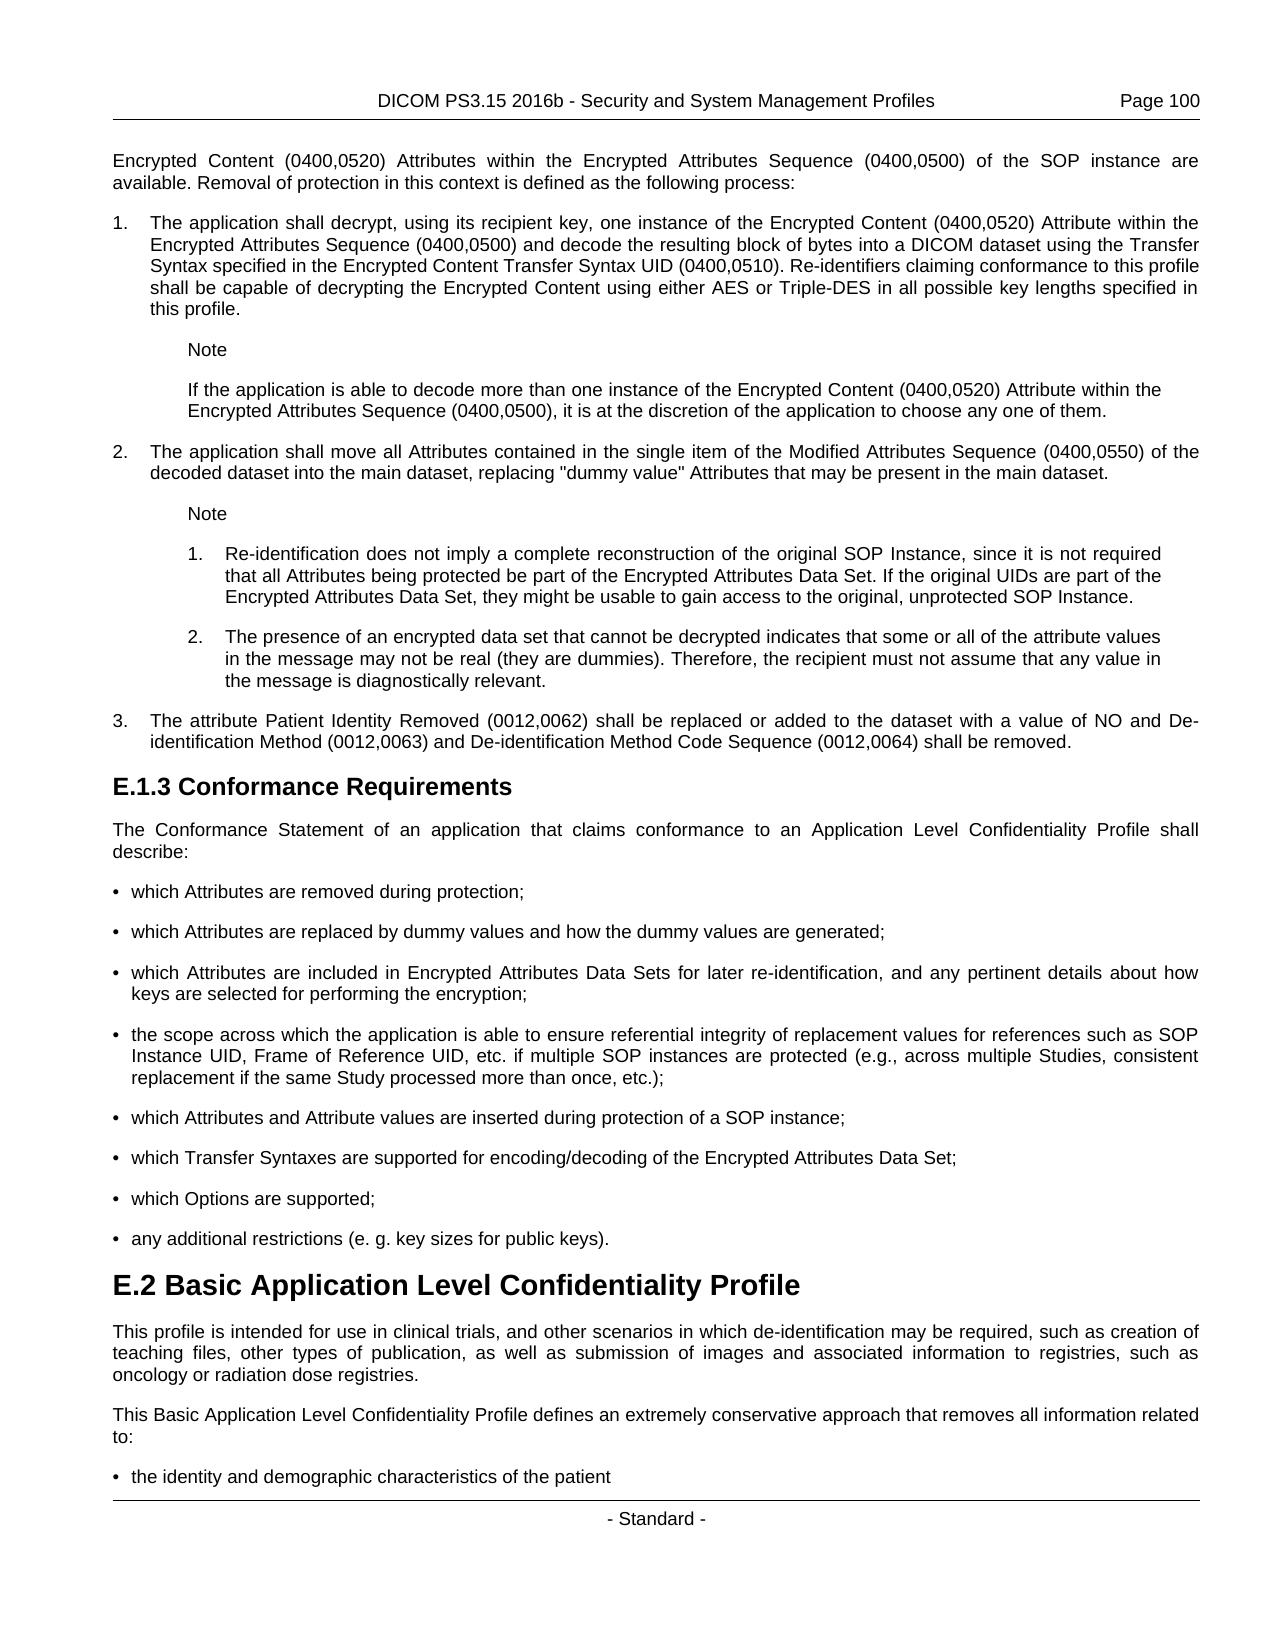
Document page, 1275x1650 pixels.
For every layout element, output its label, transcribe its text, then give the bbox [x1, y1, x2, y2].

list which Transfer Syntaxes are supported for encoding/decoding of the Encrypted Attributes Data Set; [112, 1147, 1200, 1169]
list The attribute Patient Identity Removed (0012,0062) shall be replaced or added to the dataset with a value of NO and De-identification Method (0012,0063) and De-identification Method Code Sequence (0012,0064) shall be removed. [112, 710, 1200, 753]
list If the application is able to decode more than one instance of the Encrypted Content (0400,0520) Attribute within the Encrypted Attributes Sequence (0400,0500), it is at the discretion of the application to choose any one of them. [150, 379, 1162, 422]
list which Attributes are included in Encrypted Attributes Data Sets for later re-identification, and any pertinent details about how keys are selected for performing the encryption; [112, 962, 1200, 1005]
list The application shall move all Attributes contained in the single item of the Modified Attributes Sequence (0400,0550) of the decoded dataset into the main dataset, replacing "dummy value" Attributes that may be present in the main dataset. [112, 441, 1200, 484]
text E.1.3 Conformance Requirements [112, 772, 1200, 800]
list Note [150, 338, 1162, 360]
list the scope across which the application is able to ensure referential integrity of replacement values for references such as SOP Instance UID, Frame of Reference UID, etc. if multiple SOP instances are protected (e.g., across multiple Studies, consistent replacement if the same Study processed more than once, etc.); [112, 1023, 1200, 1088]
text This Basic Application Level Confidentiality Profile defines an extremely conservative approach that removes all information related to: [112, 1404, 1200, 1447]
list The presence of an encrypted data set that cannot be decrypted indicates that some or all of the attribute values in the message may not be real (they are dummies). Therefore, the recipient must not assume that any value in the message is diagnostically relevant. [187, 626, 1162, 691]
list The application shall decrypt, using its recipient key, one instance of the Encrypted Content (0400,0520) Attribute within the Encrypted Attributes Sequence (0400,0500) and decode the resulting block of bytes into a DICOM dataset using the Transfer Syntax specified in the Encrypted Content Transfer Syntax UID (0400,0510). Re-identifiers claiming conformance to this profile shall be capable of decrypting the Encrypted Content using either AES or Triple-DES in all possible key lengths specified in this profile. [112, 212, 1200, 320]
list which Options are supported; [112, 1187, 1200, 1209]
list Re-identification does not imply a complete reconstruction of the original SOP Instance, since it is not required that all Attributes being protected be part of the Encrypted Attributes Data Set. If the original UIDs are part of the Encrypted Attributes Data Set, they might be usable to gain access to the original, unprotected SOP Instance. [187, 543, 1162, 607]
list Note [150, 502, 1162, 524]
list which Attributes are replaced by dummy values and how the dummy values are generated; [112, 921, 1200, 943]
text This profile is intended for use in clinical trials, and other scenarios in which de-identification may be required, such as creation of teaching files, other types of publication, as well as submission of images and associated information to registries, such as oncology or radiation dose registries. [112, 1320, 1200, 1385]
text E.2 Basic Application Level Confidentiality Profile [112, 1268, 1200, 1302]
list any additional restrictions (e. g. key sizes for public keys). [112, 1228, 1200, 1249]
list which Attributes and Attribute values are inserted during protection of a SOP instance; [112, 1107, 1200, 1128]
text Encrypted Content (0400,0520) Attributes within the Encrypted Attributes Sequence (0400,0500) of the SOP instance are available. Removal of protection in this context is defined as the following process: [112, 150, 1200, 193]
list which Attributes are removed during protection; [112, 881, 1200, 902]
list the identity and demographic characteristics of the patient [112, 1466, 1200, 1487]
text The Conformance Statement of an application that claims conformance to an Application Level Confidentiality Profile shall describe: [112, 819, 1200, 862]
